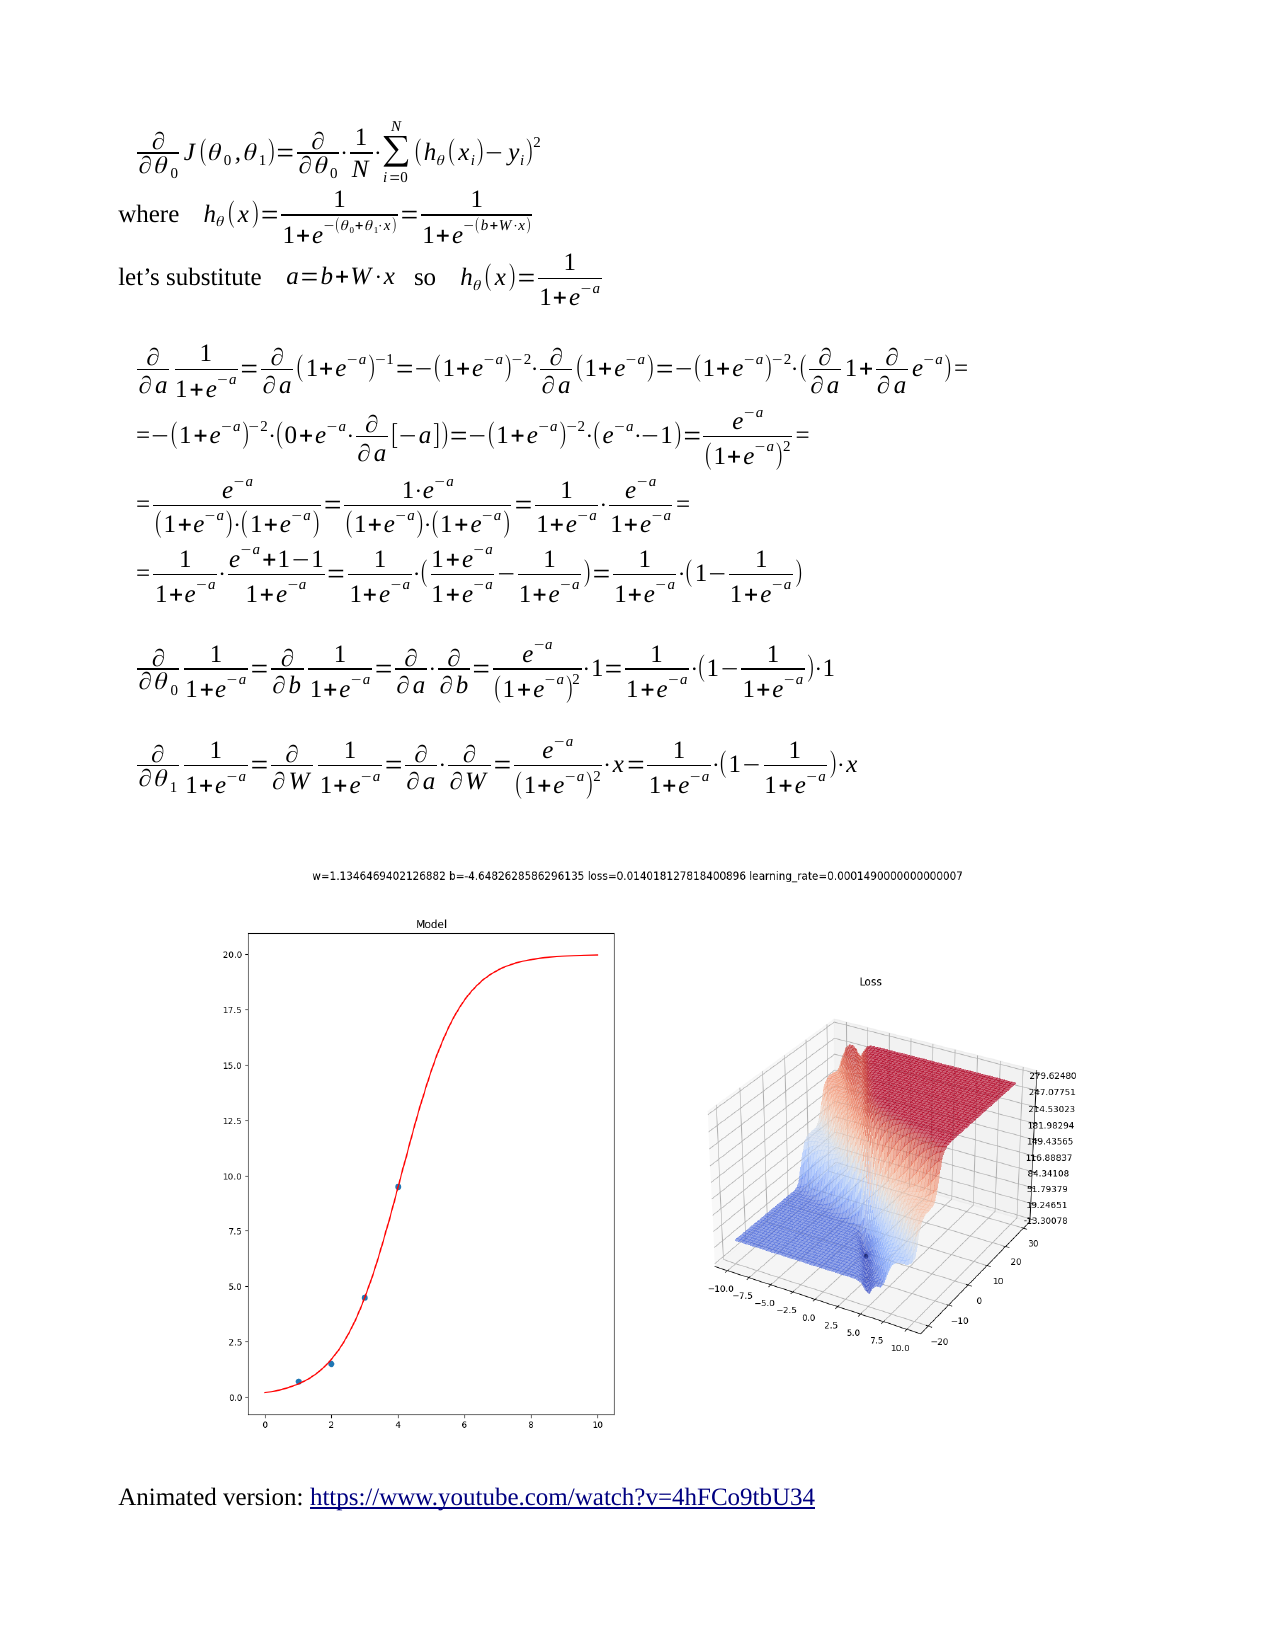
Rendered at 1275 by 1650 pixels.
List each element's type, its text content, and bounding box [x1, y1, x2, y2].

text let’s substitute so [118, 249, 1157, 311]
text where [118, 185, 1157, 249]
text Animated version: https://www.youtube.com/watch?v=4hFCo9tbU34 [118, 1483, 1157, 1511]
picture [118, 858, 1157, 1483]
